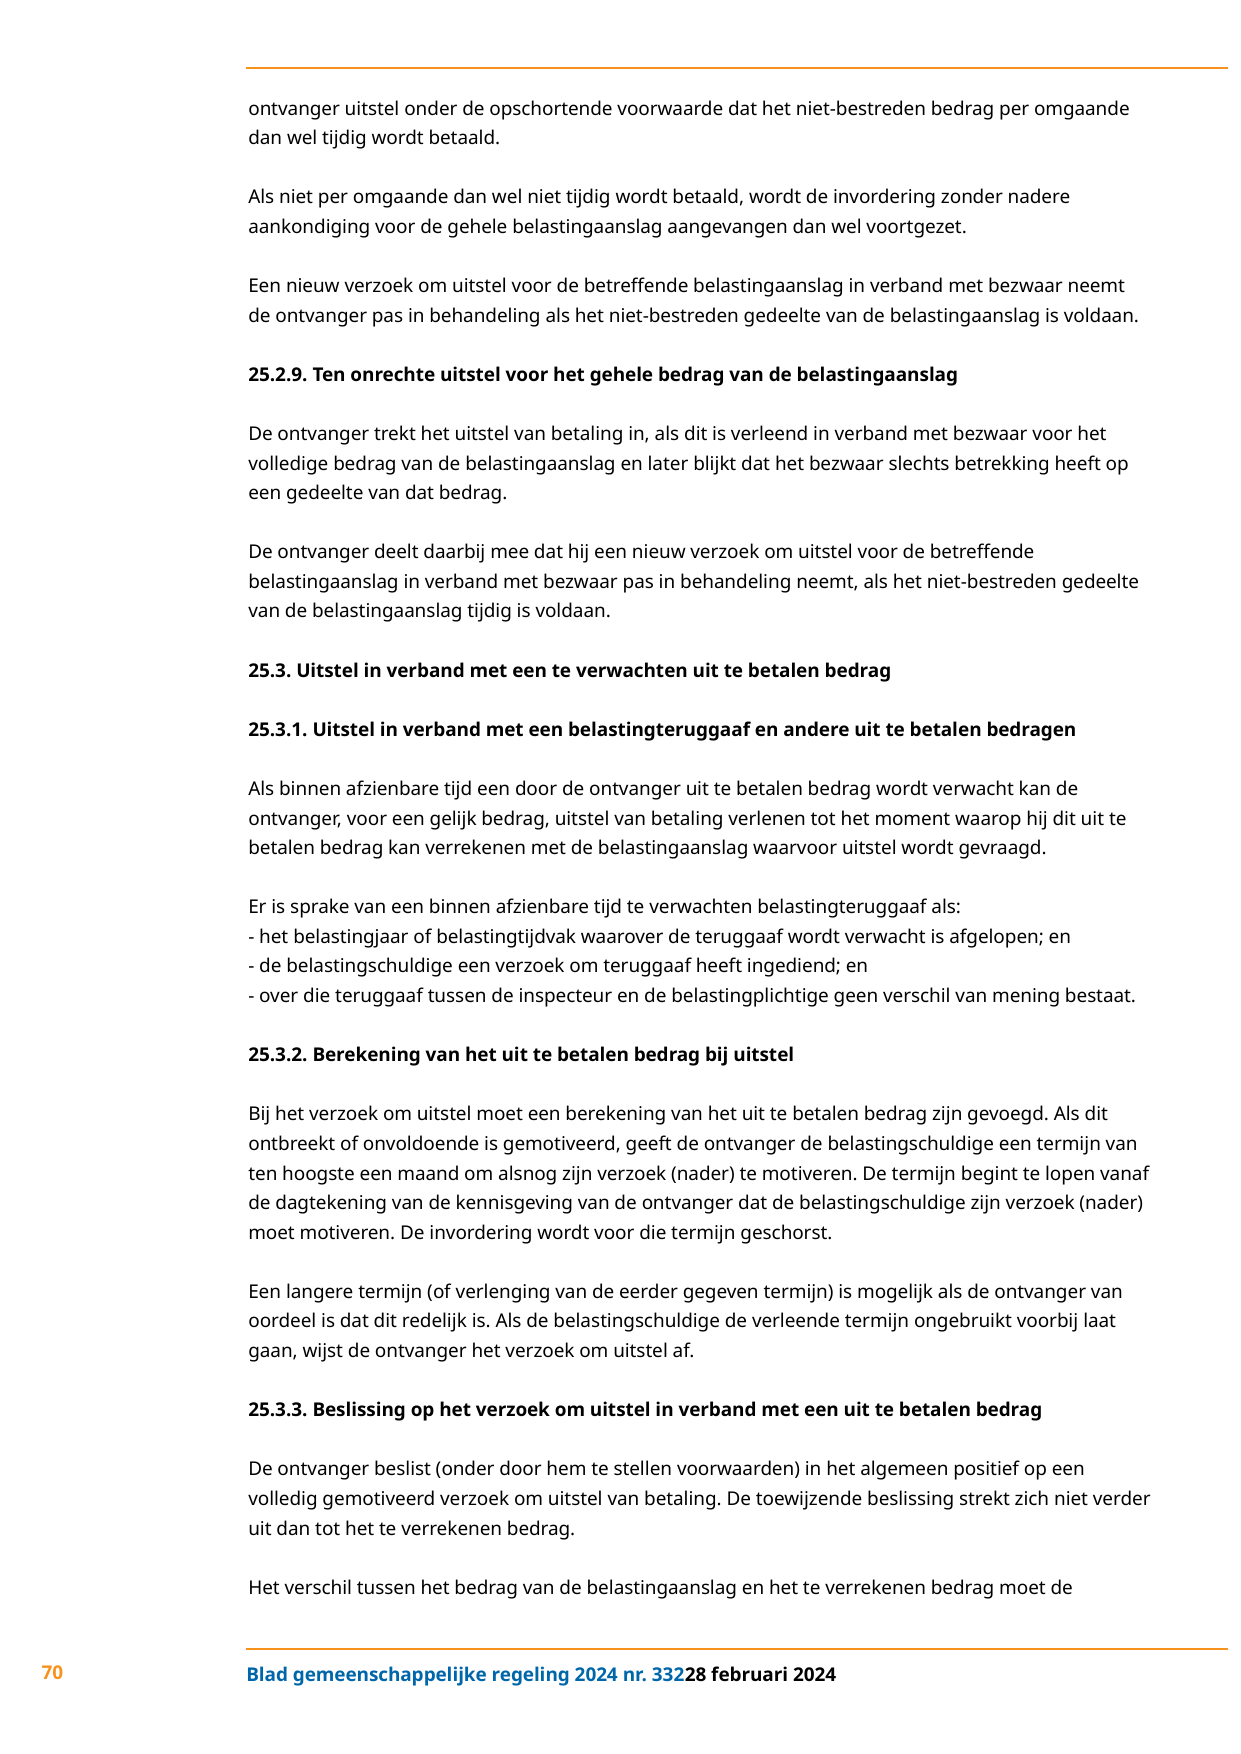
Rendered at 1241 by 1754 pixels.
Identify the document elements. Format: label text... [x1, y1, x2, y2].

text 25.3.2. Berekening van het uit te betalen bedrag bij uitstel [248, 1041, 1152, 1067]
text Een langere termijn (of verlenging van de eerder gegeven termijn) is mogelijk als de ontvanger van oordeel is dat dit redelijk is. Als de belastingschuldige de verleende termijn ongebruikt voorbij laat gaan, wijst de ontvanger het verzoek om uitstel af. [248, 1278, 1152, 1363]
text - de belastingschuldige een verzoek om teruggaaf heeft ingediend; en [248, 953, 1152, 978]
text 25.2.9. Ten onrechte uitstel voor het gehele bedrag van de belastingaanslag [248, 361, 1152, 387]
text Er is sprake van een binnen afzienbare tijd te verwachten belastingteruggaaf als: [248, 893, 1152, 919]
text 25.3. Uitstel in verband met een te verwachten uit te betalen bedrag [248, 657, 1152, 683]
text Bij het verzoek om uitstel moet een berekening van het uit te betalen bedrag zijn gevoegd. Als dit ontbreekt of onvoldoende is gemotiveerd, geeft de ontvanger de belastingschuldige een termijn van ten hoogste een maand om alsnog zijn verzoek (nader) te motiveren. De termijn begint te lopen vanaf de dagtekening van de kennisgeving van de ontvanger dat de belastingschuldige zijn verzoek (nader) moet motiveren. De invordering wordt voor die termijn geschorst. [248, 1101, 1152, 1245]
text De ontvanger deelt daarbij mee dat hij een nieuw verzoek om uitstel voor de betreffende belastingaanslag in verband met bezwaar pas in behandeling neemt, als het niet-bestreden gedeelte van de belastingaanslag tijdig is voldaan. [248, 538, 1152, 623]
picture [41, 47, 231, 172]
text - het belastingjaar of belastingtijdvak waarover de teruggaaf wordt verwacht is afgelopen; en [248, 923, 1152, 949]
text Een nieuw verzoek om uitstel voor de betreffende belastingaanslag in verband met bezwaar neemt de ontvanger pas in behandeling als het niet-bestreden gedeelte van de belastingaanslag is voldaan. [248, 272, 1152, 328]
text Het verschil tussen het bedrag van de belastingaanslag en het te verrekenen bedrag moet de [248, 1574, 1152, 1600]
text - over die teruggaaf tussen de inspecteur en de belastingplichtige geen verschil van mening bestaat. [248, 982, 1152, 1008]
text 25.3.1. Uitstel in verband met een belastingteruggaaf en andere uit te betalen bedragen [248, 716, 1152, 742]
text De ontvanger trekt het uitstel van betaling in, als dit is verleend in verband met bezwaar voor het volledige bedrag van de belastingaanslag en later blijkt dat het bezwaar slechts betrekking heeft op een gedeelte van dat bedrag. [248, 420, 1152, 505]
text De ontvanger beslist (onder door hem te stellen voorwaarden) in het algemeen positief op een volledig gemotiveerd verzoek om uitstel van betaling. De toewijzende beslissing strekt zich niet verder uit dan tot het te verrekenen bedrag. [248, 1456, 1152, 1541]
text Als binnen afzienbare tijd een door de ontvanger uit te betalen bedrag wordt verwacht kan de ontvanger, voor een gelijk bedrag, uitstel van betaling verlenen tot het moment waarop hij dit uit te betalen bedrag kan verrekenen met de belastingaanslag waarvoor uitstel wordt gevraagd. [248, 775, 1152, 860]
text 25.3.3. Beslissing op het verzoek om uitstel in verband met een uit te betalen bedrag [248, 1396, 1152, 1422]
text ontvanger uitstel onder de opschortende voorwaarde dat het niet-bestreden bedrag per omgaande dan wel tijdig wordt betaald. [248, 95, 1152, 150]
text Als niet per omgaande dan wel niet tijdig wordt betaald, wordt de invordering zonder nadere aankondiging voor de gehele belastingaanslag aangevangen dan wel voortgezet. [248, 183, 1152, 239]
